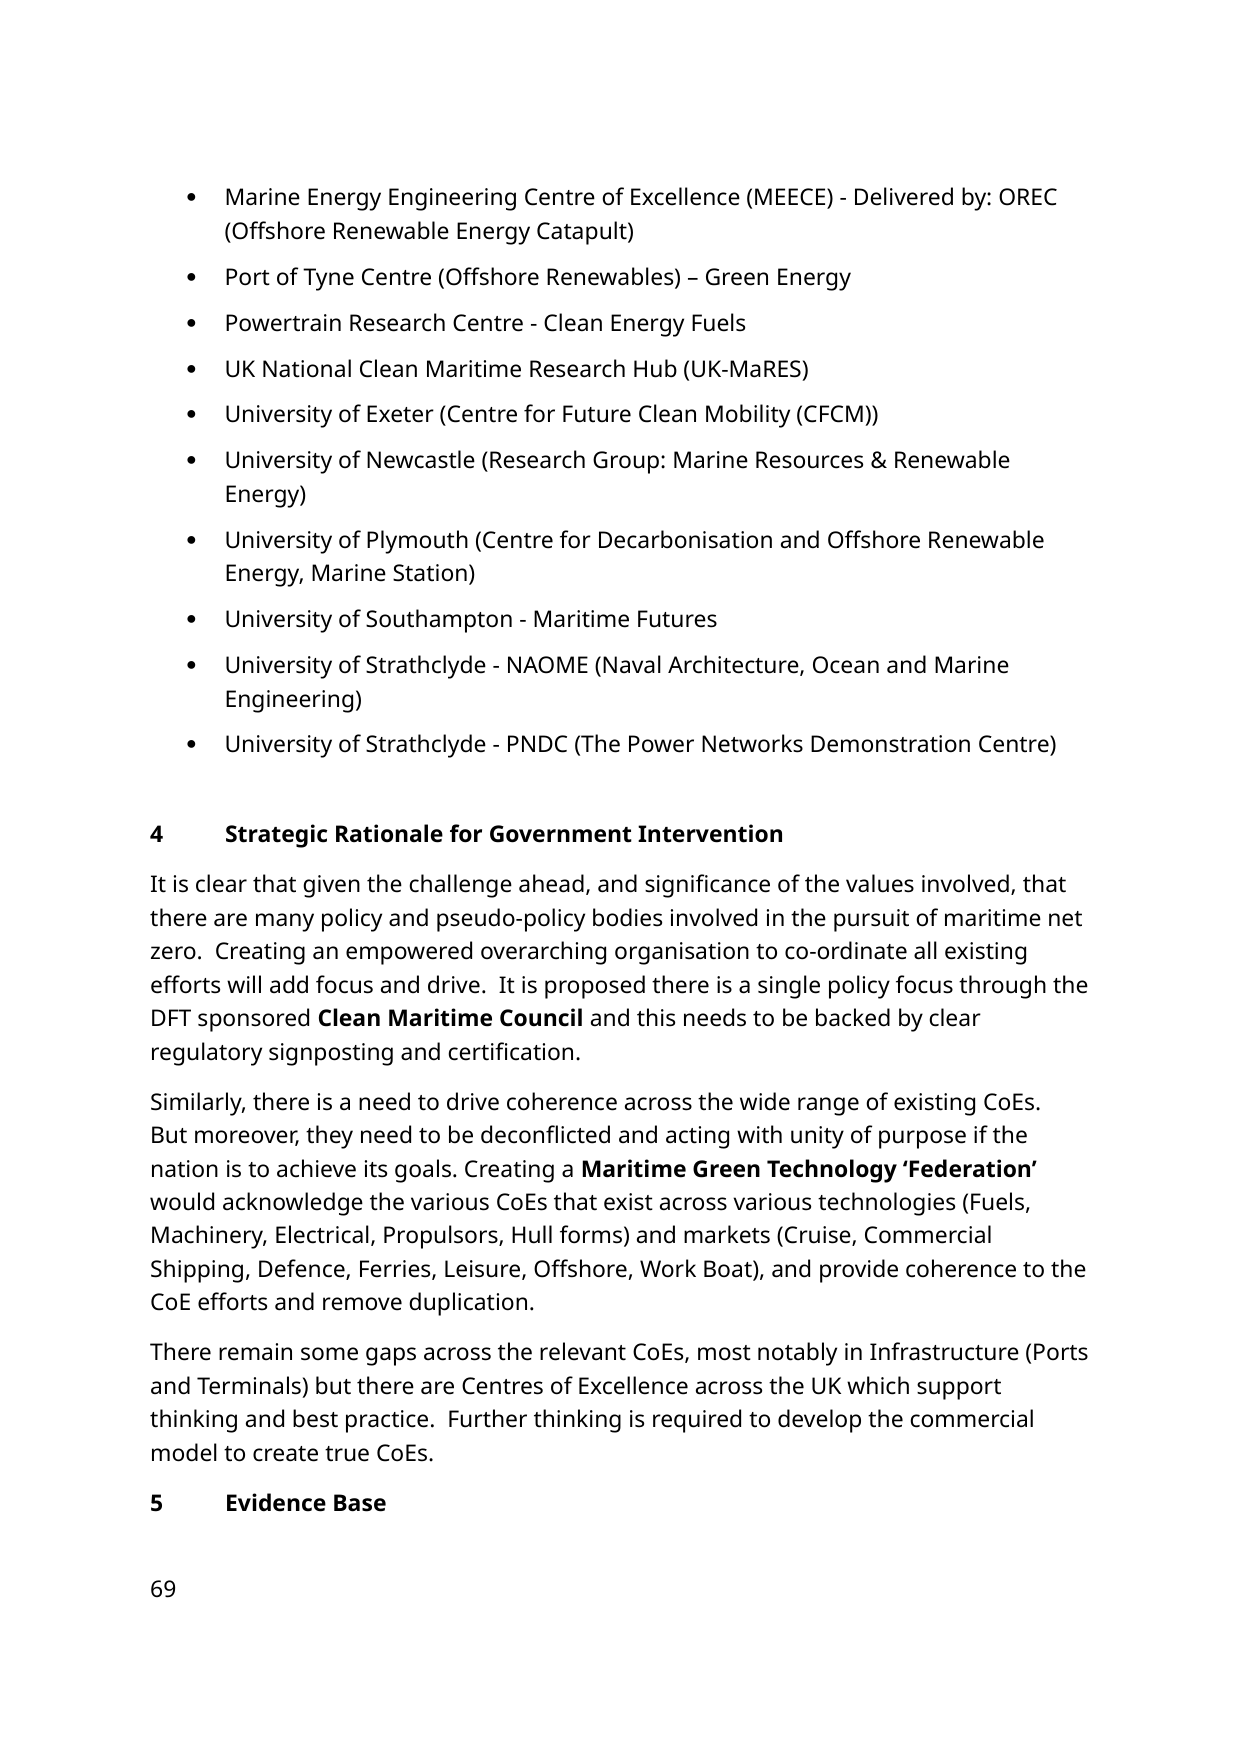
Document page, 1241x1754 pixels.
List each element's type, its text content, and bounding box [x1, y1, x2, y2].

text 4 Strategic Rationale for Government Intervention [150, 818, 1090, 849]
list University of Newcastle (Research Group: Marine Resources & Renewable Energy) [187, 444, 1090, 509]
list UK National Clean Maritime Research Hub (UK-MaRES) [187, 352, 1090, 384]
list University of Strathclyde - NAOME (Naval Architecture, Ocean and Marine Engineering) [187, 649, 1090, 714]
list University of Strathclyde - PNDC (The Power Networks Demonstration Centre) [187, 728, 1090, 760]
text There remain some gaps across the relevant CoEs, most notably in Infrastructure (Ports and Terminals) but there are Centres of Excellence across the UK which support thinking and best practice. Further thinking is required to develop the commercial model to create true CoEs. [150, 1336, 1090, 1468]
text Similarly, there is a need to drive coherence across the wide range of existing CoEs. But moreover, they need to be deconflicted and acting with unity of purpose if the nation is to achieve its goals. Creating a Maritime Green Technology ‘Federation’ would acknowledge the various CoEs that exist across various technologies (Fuels, Machinery, Electrical, Propulsors, Hull forms) and markets (Cruise, Commercial Shipping, Defence, Ferries, Leisure, Offshore, Work Boat), and provide coherence to the CoE efforts and remove duplication. [150, 1086, 1090, 1317]
list University of Southampton - Maritime Futures [187, 603, 1090, 634]
list University of Exeter (Centre for Future Clean Mobility (CFCM)) [187, 398, 1090, 430]
list Powertrain Research Centre - Clean Energy Fuels [187, 307, 1090, 338]
list Port of Tyne Centre (Offshore Renewables) – Green Energy [187, 261, 1090, 292]
list University of Plymouth (Centre for Decarbonisation and Offshore Renewable Energy, Marine Station) [187, 524, 1090, 588]
list Marine Energy Engineering Centre of Excellence (MEECE) - Delivered by: OREC (Offshore Renewable Energy Catapult) [187, 181, 1090, 246]
text 5 Evidence Base [150, 1487, 1090, 1518]
text It is clear that given the challenge ahead, and significance of the values involved, that there are many policy and pseudo-policy bodies involved in the pursuit of maritime net zero. Creating an empowered overarching organisation to co-ordinate all existing efforts will add focus and drive. It is proposed there is a single policy focus through the DFT sponsored Clean Maritime Council and this needs to be backed by clear regulatory signposting and certification. [150, 868, 1090, 1067]
